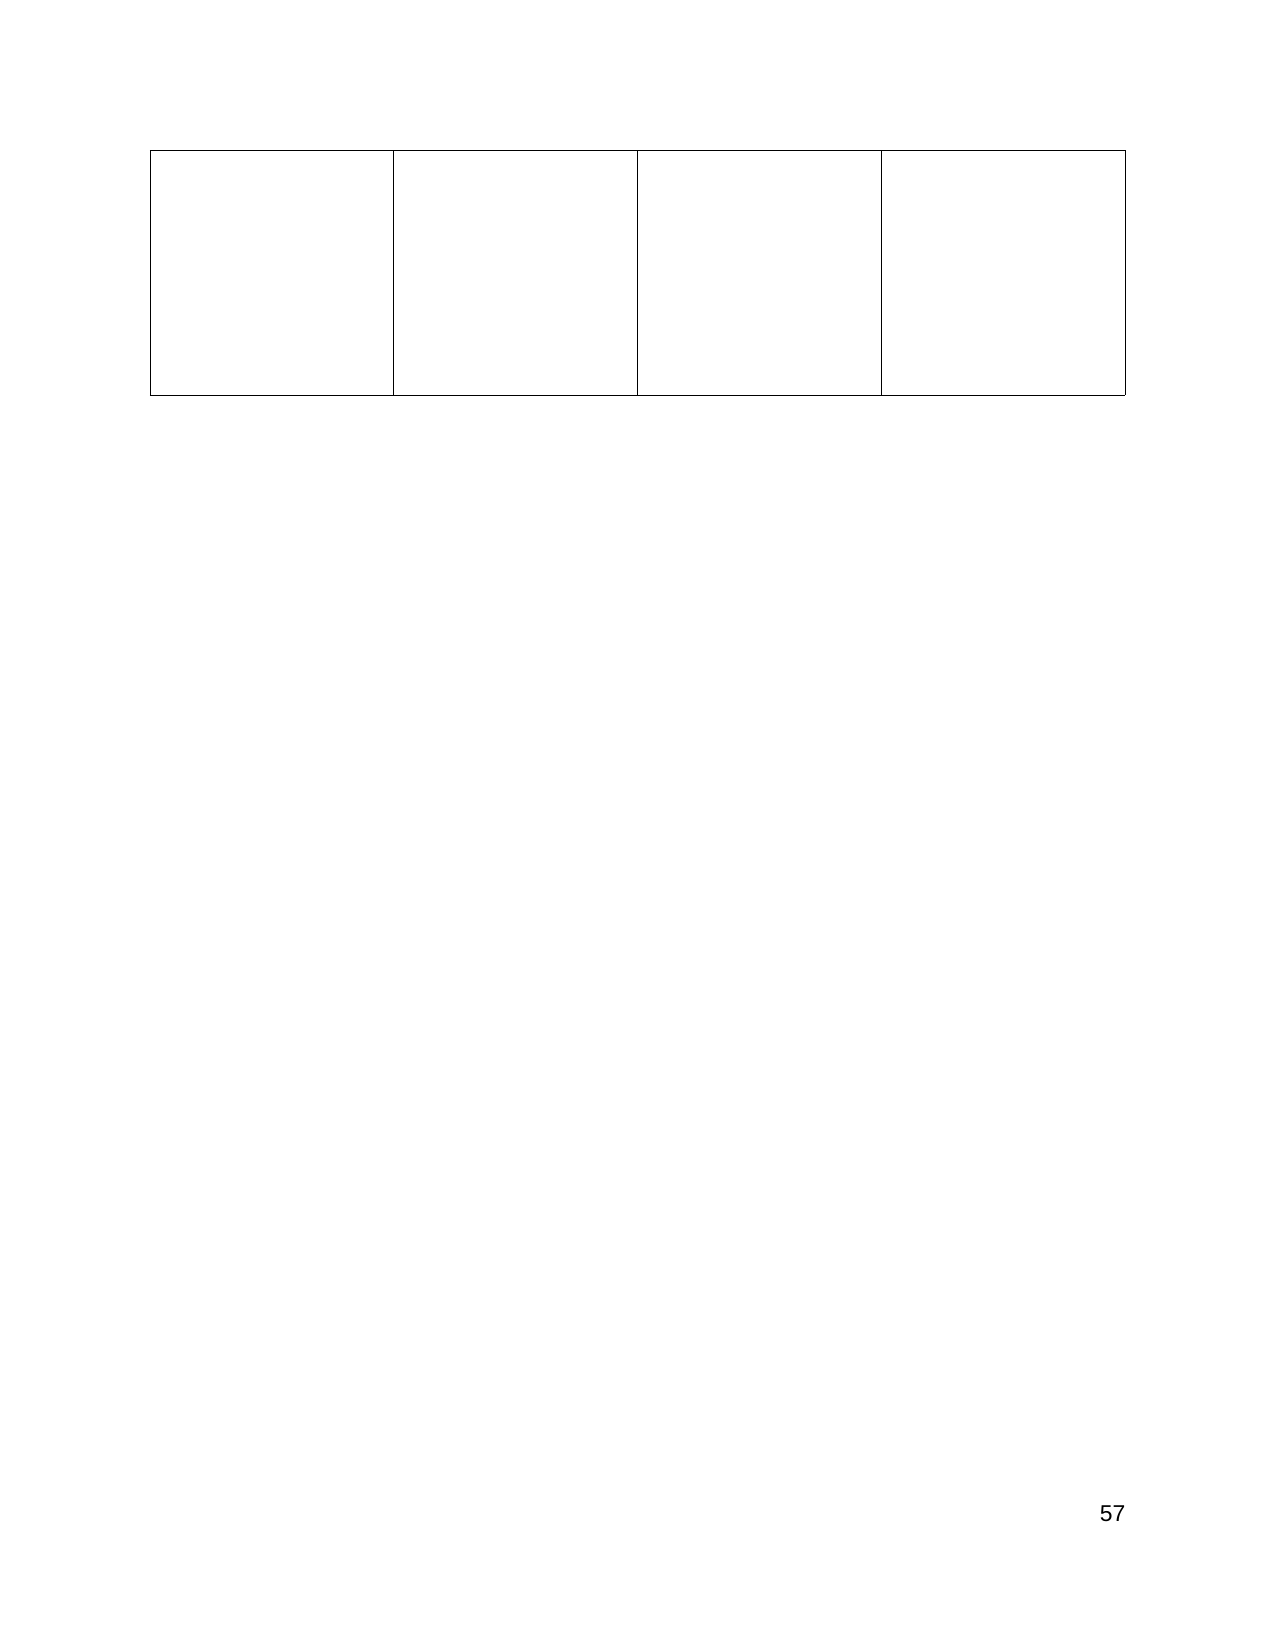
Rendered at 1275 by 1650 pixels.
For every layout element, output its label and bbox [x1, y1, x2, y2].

table_cell [151, 151, 393, 395]
table_cell [394, 151, 637, 395]
table_cell [882, 151, 1125, 395]
table_cell [638, 151, 881, 395]
